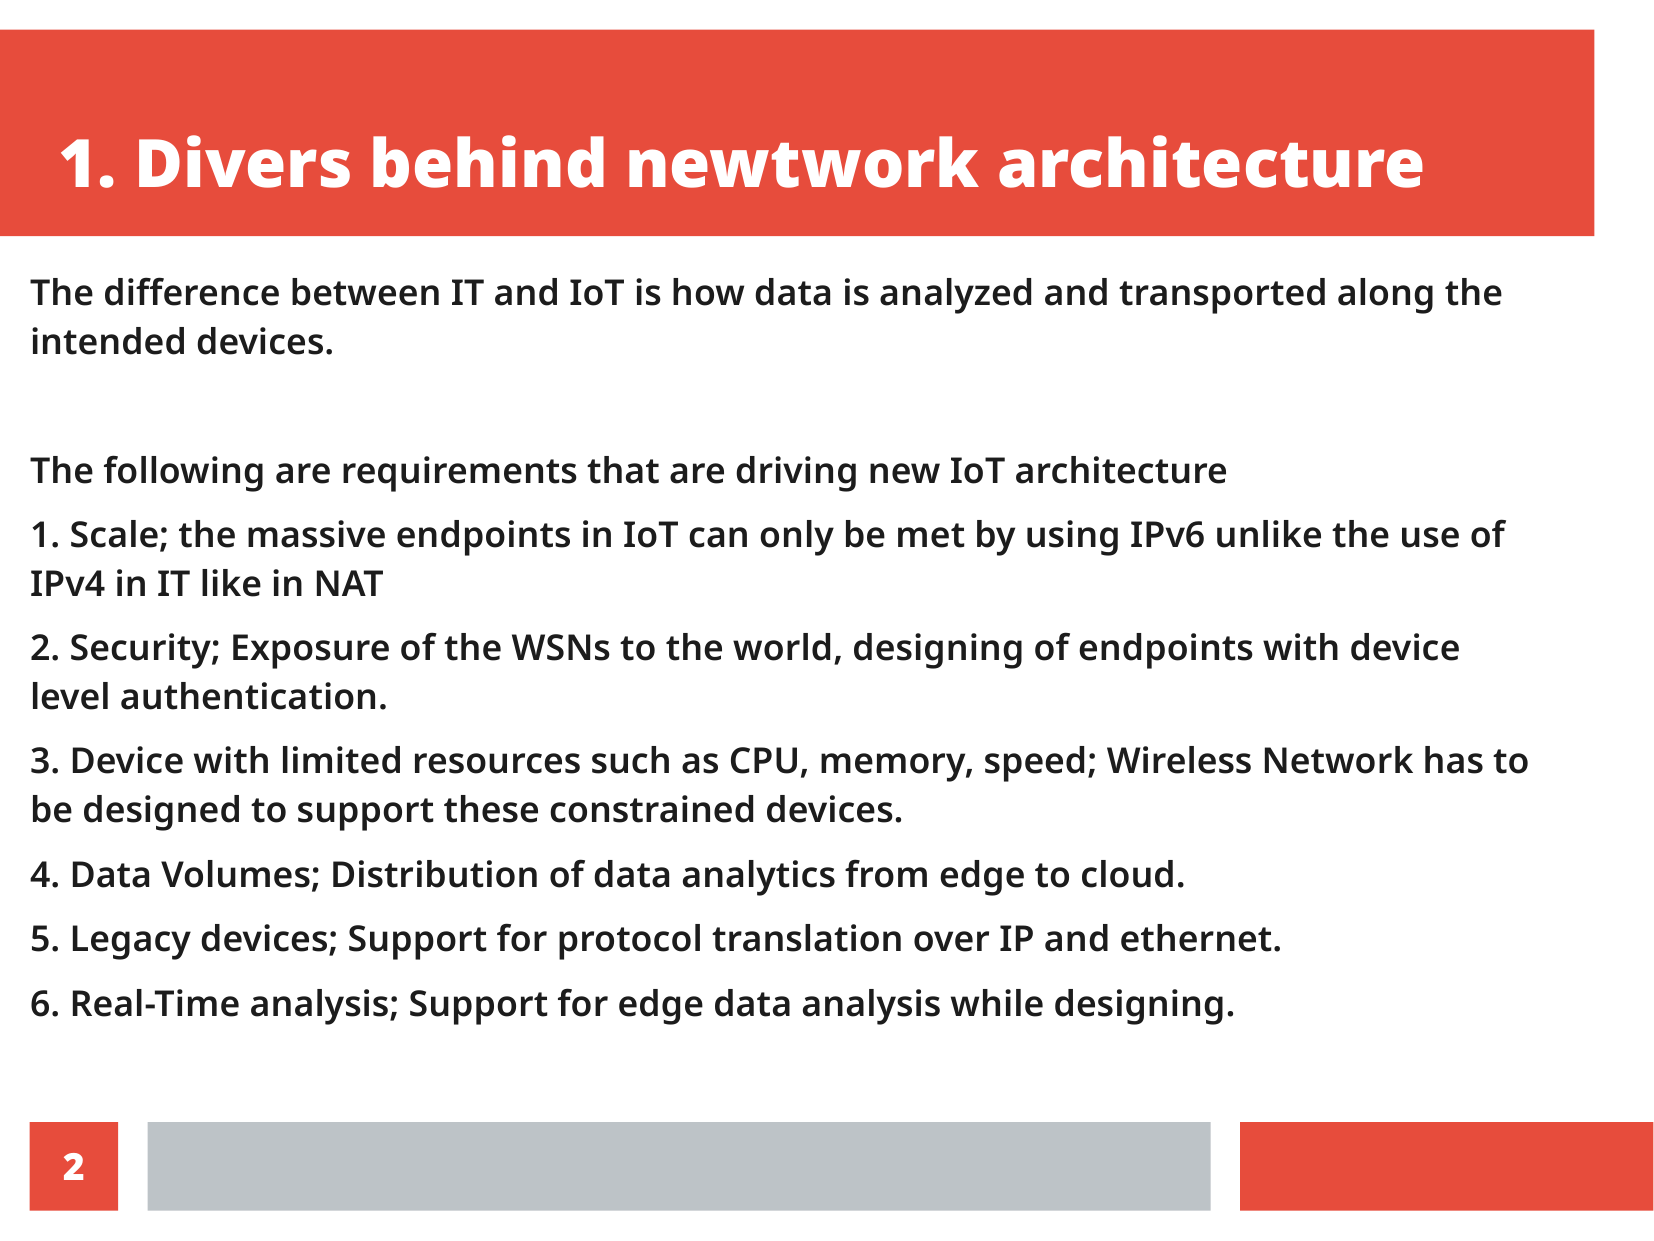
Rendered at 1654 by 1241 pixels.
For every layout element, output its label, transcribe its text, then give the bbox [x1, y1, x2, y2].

list The difference between IT and IoT is how data is analyzed and transported along the intended devices. The following are requirements that are driving new IoT architecture 1. Scale; the massive endpoints in IoT can only be met by using IPv6 unlike the use of IPv4 in IT like in NAT 2. Security; Exposure of the WSNs to the world, designing of endpoints with device level authentication. 3. Device with limited resources such as CPU, memory, speed; Wireless Network has to be designed to support these constrained devices. 4. Data Volumes; Distribution of data analytics from edge to cloud. 5. Legacy devices; Support for protocol translation over IP and ethernet. 6. Real-Time analysis; Support for edge data analysis while designing. [30, 267, 1536, 1036]
title 1. Divers behind newtwork architecture [59, 59, 1595, 207]
